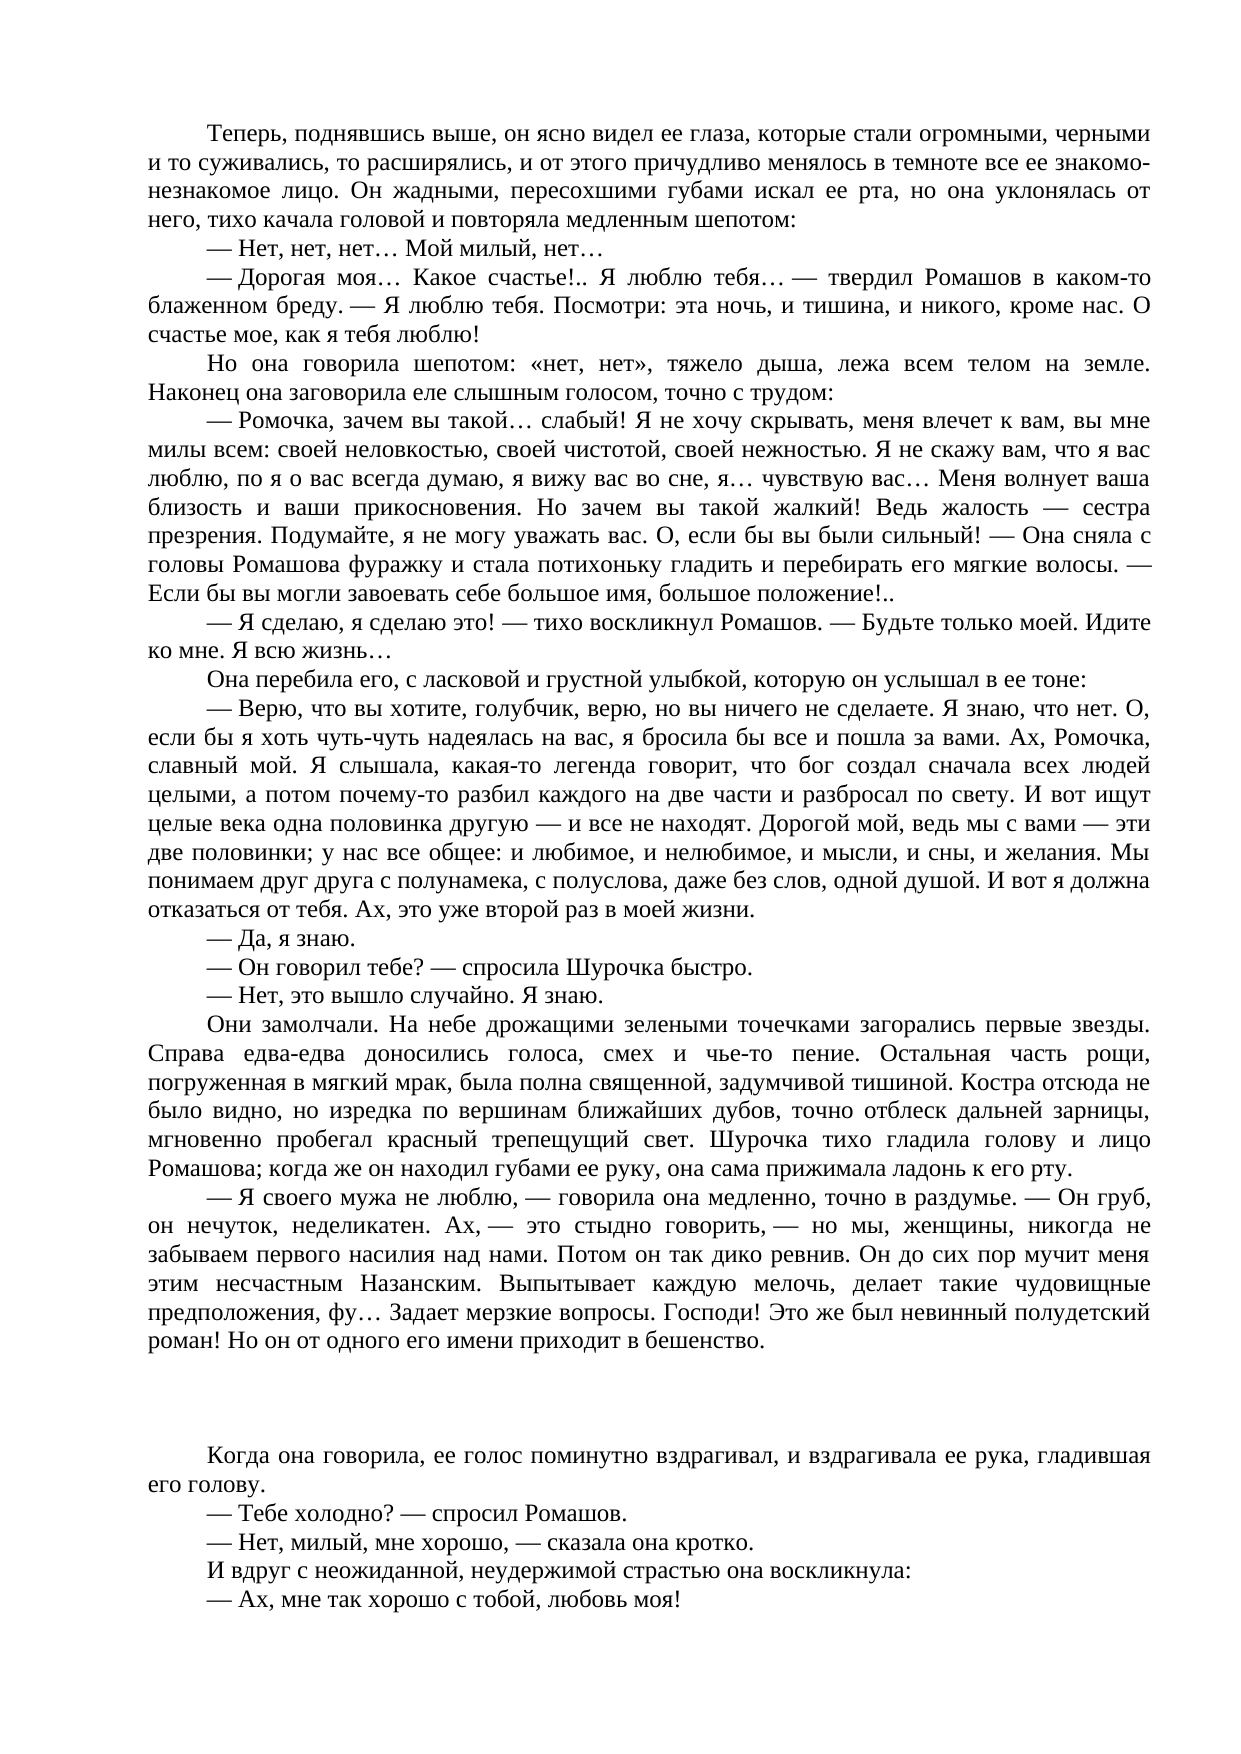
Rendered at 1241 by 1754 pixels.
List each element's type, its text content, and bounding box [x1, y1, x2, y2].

text Теперь, поднявшись выше, он ясно видел ее глаза, которые стали огромными, черными и то суживались, то расширялись, и от этого причудливо менялось в темноте все ее знакомо-незнакомое лицо. Он жадными, пересохшими губами искал ее рта, но она уклонялась от него, тихо качала головой и повторяла медленным шепотом: [148, 118, 1152, 233]
text Когда она говорила, ее голос поминутно вздрагивал, и вздрагивала ее рука, гладившая его голову. [148, 1441, 1152, 1498]
text — Я сделаю, я сделаю это! — тихо воскликнул Ромашов. — Будьте только моей. Идите ко мне. Я всю жизнь… [148, 607, 1152, 664]
text — Нет, это вышло случайно. Я знаю. [148, 981, 1152, 1009]
text — Ах, мне так хорошо с тобой, любовь моя! [148, 1584, 1152, 1613]
text — Ромочка, зачем вы такой… слабый! Я не хочу скрывать, меня влечет к вам, вы мне милы всем: своей неловкостью, своей чистотой, своей нежностью. Я не скажу вам, что я вас люблю, по я о вас всегда думаю, я вижу вас во сне, я… чувствую вас… Меня волнует ваша близость и ваши прикосновения. Но зачем вы такой жалкий! Ведь жалость — сестра презрения. Подумайте, я не могу уважать вас. О, если бы вы были сильный! — Она сняла с головы Ромашова фуражку и стала потихоньку гладить и перебирать его мягкие волосы. — Если бы вы могли завоевать себе большое имя, большое положение!.. [148, 406, 1152, 607]
text — Тебе холодно? — спросил Ромашов. [148, 1498, 1152, 1527]
text Но она говорила шепотом: «нет, нет», тяжело дыша, лежа всем телом на земле. Наконец она заговорила еле слышным голосом, точно с трудом: [148, 348, 1152, 406]
text Она перебила его, с ласковой и грустной улыбкой, которую он услышал в ее тоне: [148, 664, 1152, 693]
text — Он говорил тебе? — спросила Шурочка быстро. [148, 952, 1152, 981]
text — Дорогая моя… Какое счастье!.. Я люблю тебя… — твердил Ромашов в каком-то блаженном бреду. — Я люблю тебя. Посмотри: эта ночь, и тишина, и никого, кроме нас. О счастье мое, как я тебя люблю! [148, 262, 1152, 348]
text — Я своего мужа не люблю, — говорила она медленно, точно в раздумье. — Он груб, он нечуток, неделикатен. Ах, — это стыдно говорить, — но мы, женщины, никогда не забываем первого насилия над нами. Потом он так дико ревнив. Он до сих пор мучит меня этим несчастным Назанским. Выпытывает каждую мелочь, делает такие чудовищные предположения, фу… Задает мерзкие вопросы. Господи! Это же был невинный полудетский роман! Но он от одного его имени приходит в бешенство. [148, 1182, 1152, 1354]
text — Верю, что вы хотите, голубчик, верю, но вы ничего не сделаете. Я знаю, что нет. О, если бы я хоть чуть-чуть надеялась на вас, я бросила бы все и пошла за вами. Ах, Ромочка, славный мой. Я слышала, какая-то легенда говорит, что бог создал сначала всех людей целыми, а потом почему-то разбил каждого на две части и разбросал по свету. И вот ищут целые века одна половинка другую — и все не находят. Дорогой мой, ведь мы с вами — эти две половинки; у нас все общее: и любимое, и нелюбимое, и мысли, и сны, и желания. Мы понимаем друг друга с полунамека, с полуслова, даже без слов, одной душой. И вот я должна отказаться от тебя. Ах, это уже второй раз в моей жизни. [148, 693, 1152, 923]
text И вдруг с неожиданной, неудержимой страстью она воскликнула: [148, 1556, 1152, 1584]
text — Да, я знаю. [148, 923, 1152, 952]
text — Нет, нет, нет… Мой милый, нет… [148, 233, 1152, 262]
text — Нет, милый, мне хорошо, — сказала она кротко. [148, 1527, 1152, 1556]
text Они замолчали. На небе дрожащими зелеными точечками загорались первые звезды. Справа едва-едва доносились голоса, смех и чье-то пение. Остальная часть рощи, погруженная в мягкий мрак, была полна священной, задумчивой тишиной. Костра отсюда не было видно, но изредка по вершинам ближайших дубов, точно отблеск дальней зарницы, мгновенно пробегал красный трепещущий свет. Шурочка тихо гладила голову и лицо Ромашова; когда же он находил губами ее руку, она сама прижимала ладонь к его рту. [148, 1009, 1152, 1182]
